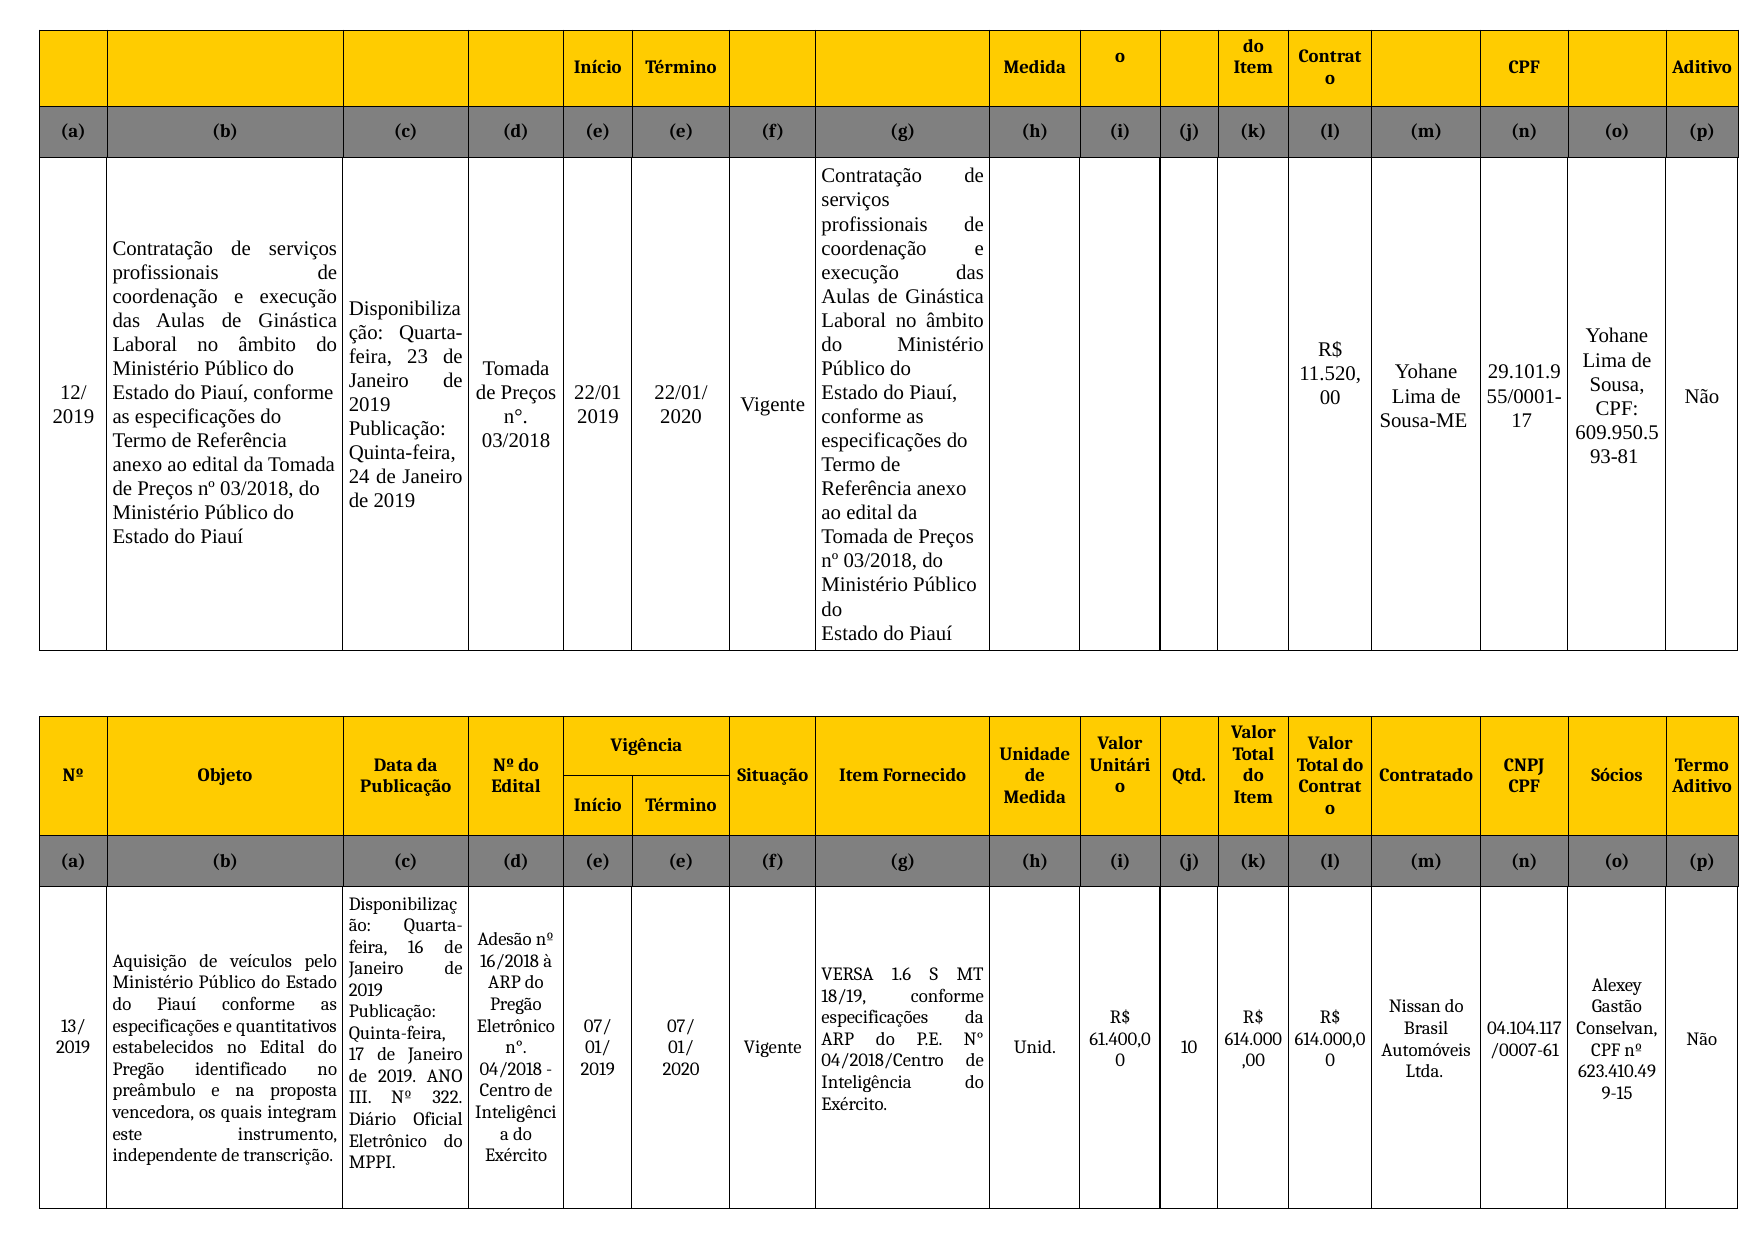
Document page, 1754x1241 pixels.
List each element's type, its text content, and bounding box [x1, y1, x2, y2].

table_header Valor Total do Item [1219, 717, 1288, 835]
table_cell (k) [1219, 836, 1288, 886]
table_cell (e) [633, 836, 729, 886]
table_header Item Fornecido [816, 717, 989, 835]
table_header Contratado [1372, 717, 1480, 835]
table_cell Início [564, 31, 632, 106]
table_cell (a) [40, 836, 107, 886]
table_cell 07/ 01/ 2020 [632, 887, 729, 1208]
table_header Termo Aditivo [1667, 717, 1738, 835]
table_cell (n) [1481, 836, 1568, 886]
table_cell R$ 614.000,00 [1289, 887, 1371, 1208]
table_cell Alexey Gastão Conselvan, CPF nº 623.410.499-15 [1568, 887, 1665, 1208]
table_header Nº [40, 717, 107, 835]
table_cell (e) [564, 107, 632, 157]
table_cell (i) [1081, 836, 1160, 886]
table_cell VERSA 1.6 S MT 18/19, conforme especificações da ARP do P.E. N° 04/2018/Centro de Inteligência do Exército. [816, 887, 989, 1208]
table_header [1161, 31, 1218, 106]
table_cell [1080, 158, 1159, 650]
table_cell 22/01 2019 [564, 158, 631, 650]
table_cell (l) [1289, 107, 1371, 157]
table_cell (n) [1481, 107, 1568, 157]
table_cell (g) [816, 836, 989, 886]
table_cell (p) [1667, 107, 1738, 157]
table_cell Disponibilização: Quarta-feira, 23 de Janeiro de 2019 Publicação: Quinta-feira, 24 de Janeiro de 2019 [343, 158, 468, 650]
table_cell (d) [469, 107, 563, 157]
table_cell Yohane Lima de Sousa, CPF: 609.950.593-81 [1568, 158, 1665, 650]
table_cell (c) [344, 836, 468, 886]
table_cell (k) [1219, 107, 1288, 157]
table_cell (o) [1569, 107, 1666, 157]
table_cell Unid. [990, 887, 1079, 1208]
table_cell (f) [730, 107, 815, 157]
table_cell (c) [344, 107, 468, 157]
table_cell Vigente [730, 158, 815, 650]
table_cell (f) [730, 836, 815, 886]
table_cell Nissan do Brasil Automóveis Ltda. [1372, 887, 1480, 1208]
table_cell (m) [1372, 836, 1480, 886]
table_cell R$ 61.400,00 [1080, 887, 1159, 1208]
table_header [40, 31, 107, 106]
table_cell Aquisição de veículos pelo Ministério Público do Estado do Piauí conforme as especificações e quantitativos estabelecidos no Edital do Pregão identificado no preâmbulo e na proposta vencedora, os quais integram este instrumento, independente de transcrição. [107, 887, 342, 1208]
table_cell (j) [1161, 836, 1218, 886]
table_cell (j) [1161, 107, 1218, 157]
table_cell [1161, 158, 1217, 650]
table_cell (e) [564, 836, 632, 886]
table_header Situação [730, 717, 815, 835]
table_header CPF [1481, 31, 1568, 106]
table_cell (m) [1372, 107, 1480, 157]
table_cell 22/01/ 2020 [632, 158, 729, 650]
table_header Objeto [108, 717, 343, 835]
table_cell 12/ 2019 [40, 158, 106, 650]
table_cell (l) [1289, 836, 1371, 886]
table_cell Término [633, 776, 729, 835]
table_cell 29.101.955/0001-17 [1481, 158, 1567, 650]
table_cell (i) [1081, 107, 1160, 157]
table_cell Não [1666, 158, 1737, 650]
table_header do Item [1219, 31, 1288, 106]
table_cell R$ 614.000,00 [1218, 887, 1288, 1208]
table_cell 04.104.117/0007-61 [1481, 887, 1567, 1208]
table_cell (d) [469, 836, 563, 886]
table_cell [1218, 158, 1288, 650]
table_cell Contratação de serviços profissionais de coordenação e execução das Aulas de Ginástica Laboral no âmbito do Ministério Público do Estado do Piauí, conforme as especificações do Termo de Referência anexo ao edital da Tomada de Preços nº 03/2018, do Ministério Público do Estado do Piauí [816, 158, 989, 650]
table_cell (b) [108, 836, 343, 886]
table_cell Contratação de serviços profissionais de coordenação e execução das Aulas de Ginástica Laboral no âmbito do Ministério Público do Estado do Piauí, conforme as especificações do Termo de Referência anexo ao edital da Tomada de Preços nº 03/2018, do Ministério Público do Estado do Piauí [107, 158, 342, 650]
table_cell 10 [1161, 887, 1217, 1208]
table_cell Não [1666, 887, 1737, 1208]
table_cell (p) [1667, 836, 1738, 886]
table_header Qtd. [1161, 717, 1218, 835]
table_header CNPJ CPF [1481, 717, 1568, 835]
table_header [1372, 31, 1480, 106]
table_header [344, 31, 468, 106]
table_header [816, 31, 989, 106]
table_header [1569, 31, 1666, 106]
table_header Medida [990, 31, 1080, 106]
table_cell Término [633, 31, 729, 106]
table_cell (h) [990, 836, 1080, 886]
table_header Contrato [1289, 31, 1371, 106]
table_header Sócios [1569, 717, 1666, 835]
table_header [108, 31, 343, 106]
table_cell R$ 11.520,00 [1289, 158, 1371, 650]
table_cell Disponibilização: Quarta-feira, 16 de Janeiro de 2019 Publicação: Quinta-feira, 17 de Janeiro de 2019. ANO III. Nº 322. Diário Oficial Eletrônico do MPPI. [343, 887, 468, 1208]
table_header Data da Publicação [344, 717, 468, 835]
table_cell Adesão nº 16/2018 à ARP do Pregão Eletrônico n°. 04/2018 - Centro de Inteligência do Exército [469, 887, 563, 1208]
table_header Valor Total do Contrato [1289, 717, 1371, 835]
table_cell Yohane Lima de Sousa-ME [1372, 158, 1480, 650]
table_cell 07/ 01/ 2019 [564, 887, 631, 1208]
table_cell Vigente [730, 887, 815, 1208]
table_cell 13/ 2019 [40, 887, 106, 1208]
table_header o [1081, 31, 1160, 106]
table_cell (h) [990, 107, 1080, 157]
table_cell (a) [40, 107, 107, 157]
table_cell Tomada de Preços n°. 03/2018 [469, 158, 563, 650]
table_header [469, 31, 563, 106]
table_header Vigência [564, 717, 729, 775]
table_cell Início [564, 776, 632, 835]
table_header Unidade de Medida [990, 717, 1080, 835]
table_cell (o) [1569, 836, 1666, 886]
table_cell (e) [633, 107, 729, 157]
table_header Valor Unitário [1081, 717, 1160, 835]
table_header Nº do Edital [469, 717, 563, 835]
table_header [730, 31, 815, 106]
table_cell (g) [816, 107, 989, 157]
table_cell [990, 158, 1079, 650]
table_header Aditivo [1667, 31, 1738, 106]
table_cell (b) [108, 107, 343, 157]
